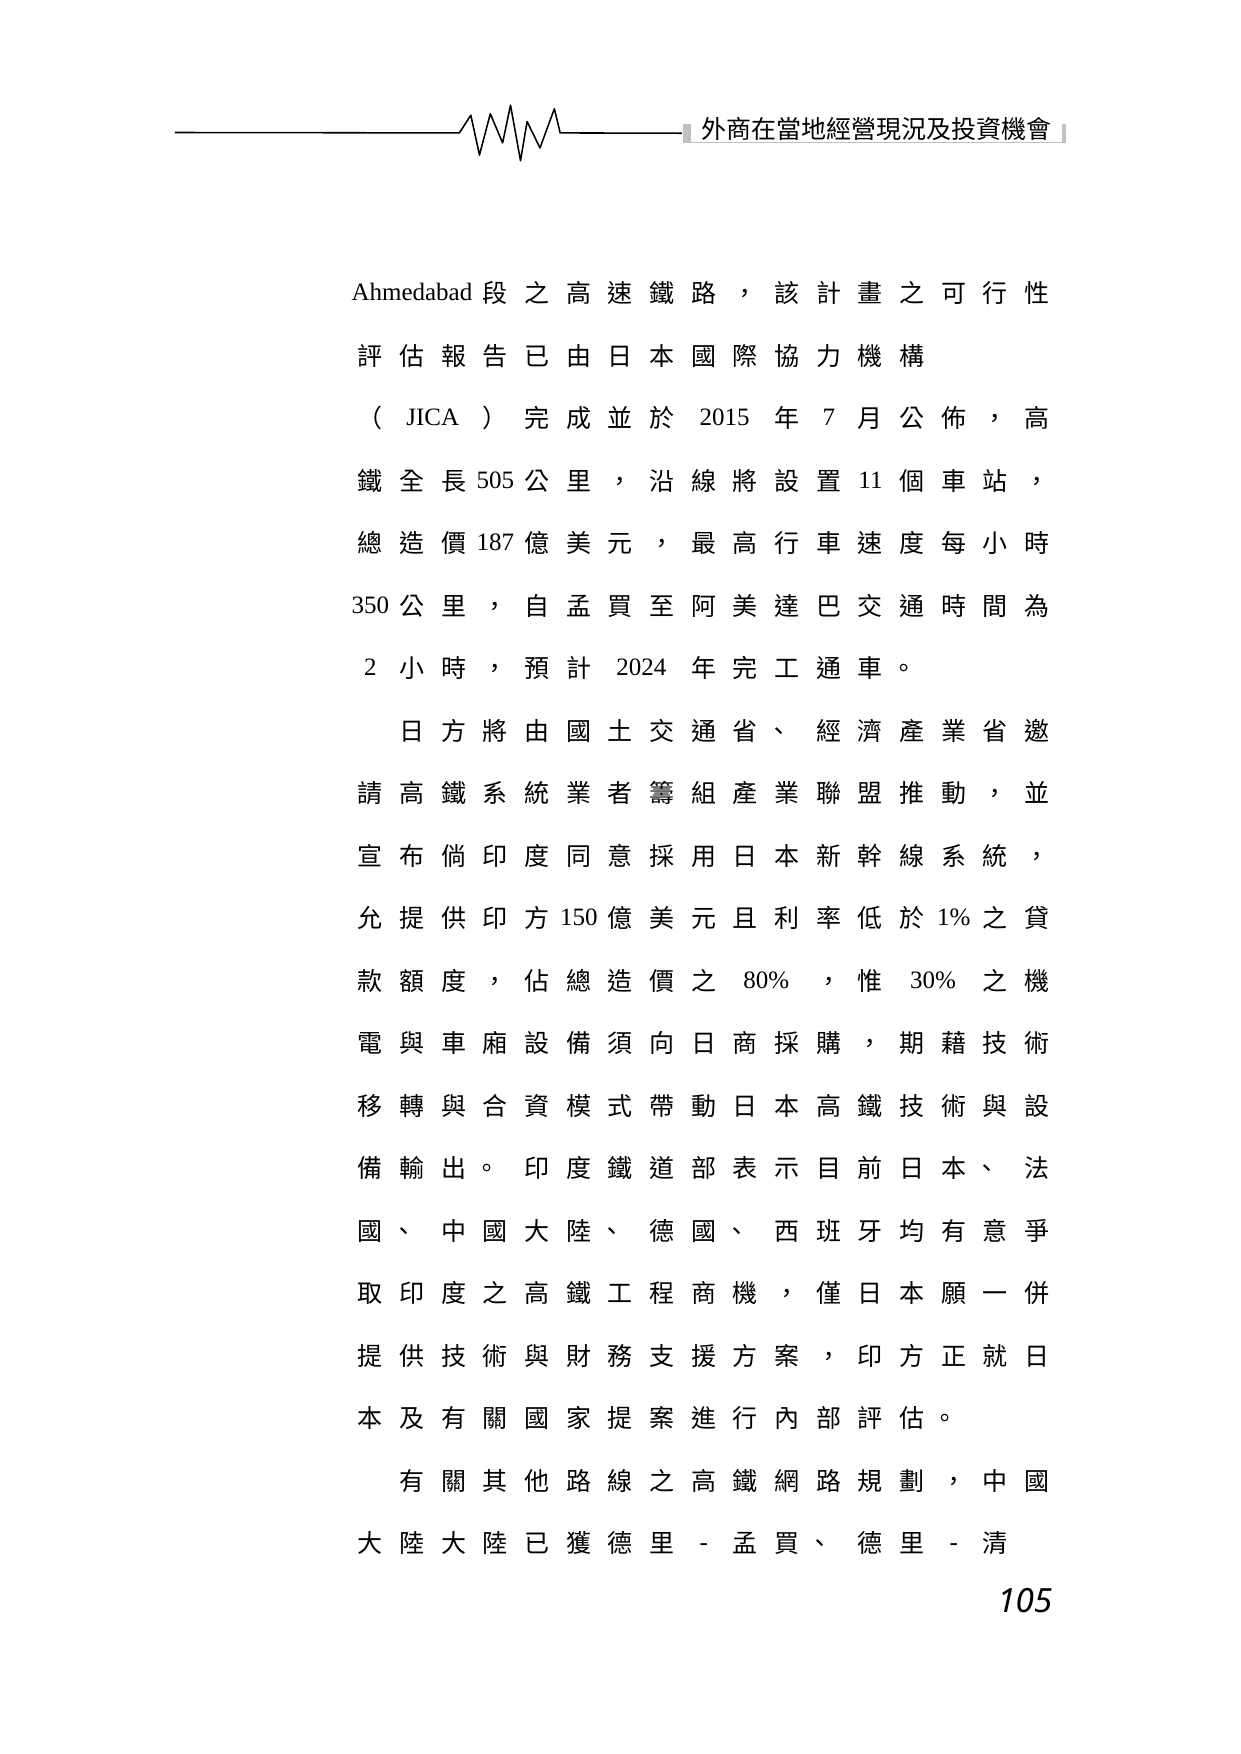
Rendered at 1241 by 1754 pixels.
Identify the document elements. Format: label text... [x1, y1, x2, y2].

text 日方將由國土交通省、經濟產業省邀請高鐵系統業者籌組產業聯盟推動，並宣布倘印度同意採用日本新幹線系統，允提供印方150億美元且利率低於1%之貸款額度，佔總造價之80%，惟30%之機電與車廂設備須向日商採購，期藉技術移轉與合資模式帶動日本高鐵技術與設備輸出。印度鐵道部表示目前日本、法國、中國大陸、德國、西班牙均有意爭取印度之高鐵工程商機，僅日本願一併提供技術與財務支援方案，印方正就日本及有關國家提案進行內部評估。 [330, 688, 1058, 1438]
text Ahmedabad段之高速鐵路，該計畫之可行性評估報告已由日本國際協力機構（JICA）完成並於2015年7月公佈，高鐵全長505公里，沿線將設置11個車站，總造價187億美元，最高行車速度每小時350公里，自孟買至阿美達巴交通時間為2小時，預計2024年完工通車。 [330, 250, 1058, 688]
text 有關其他路線之高鐵網路規劃，中國大陸大陸已獲德里-孟買、德里-清 [330, 1438, 1058, 1563]
